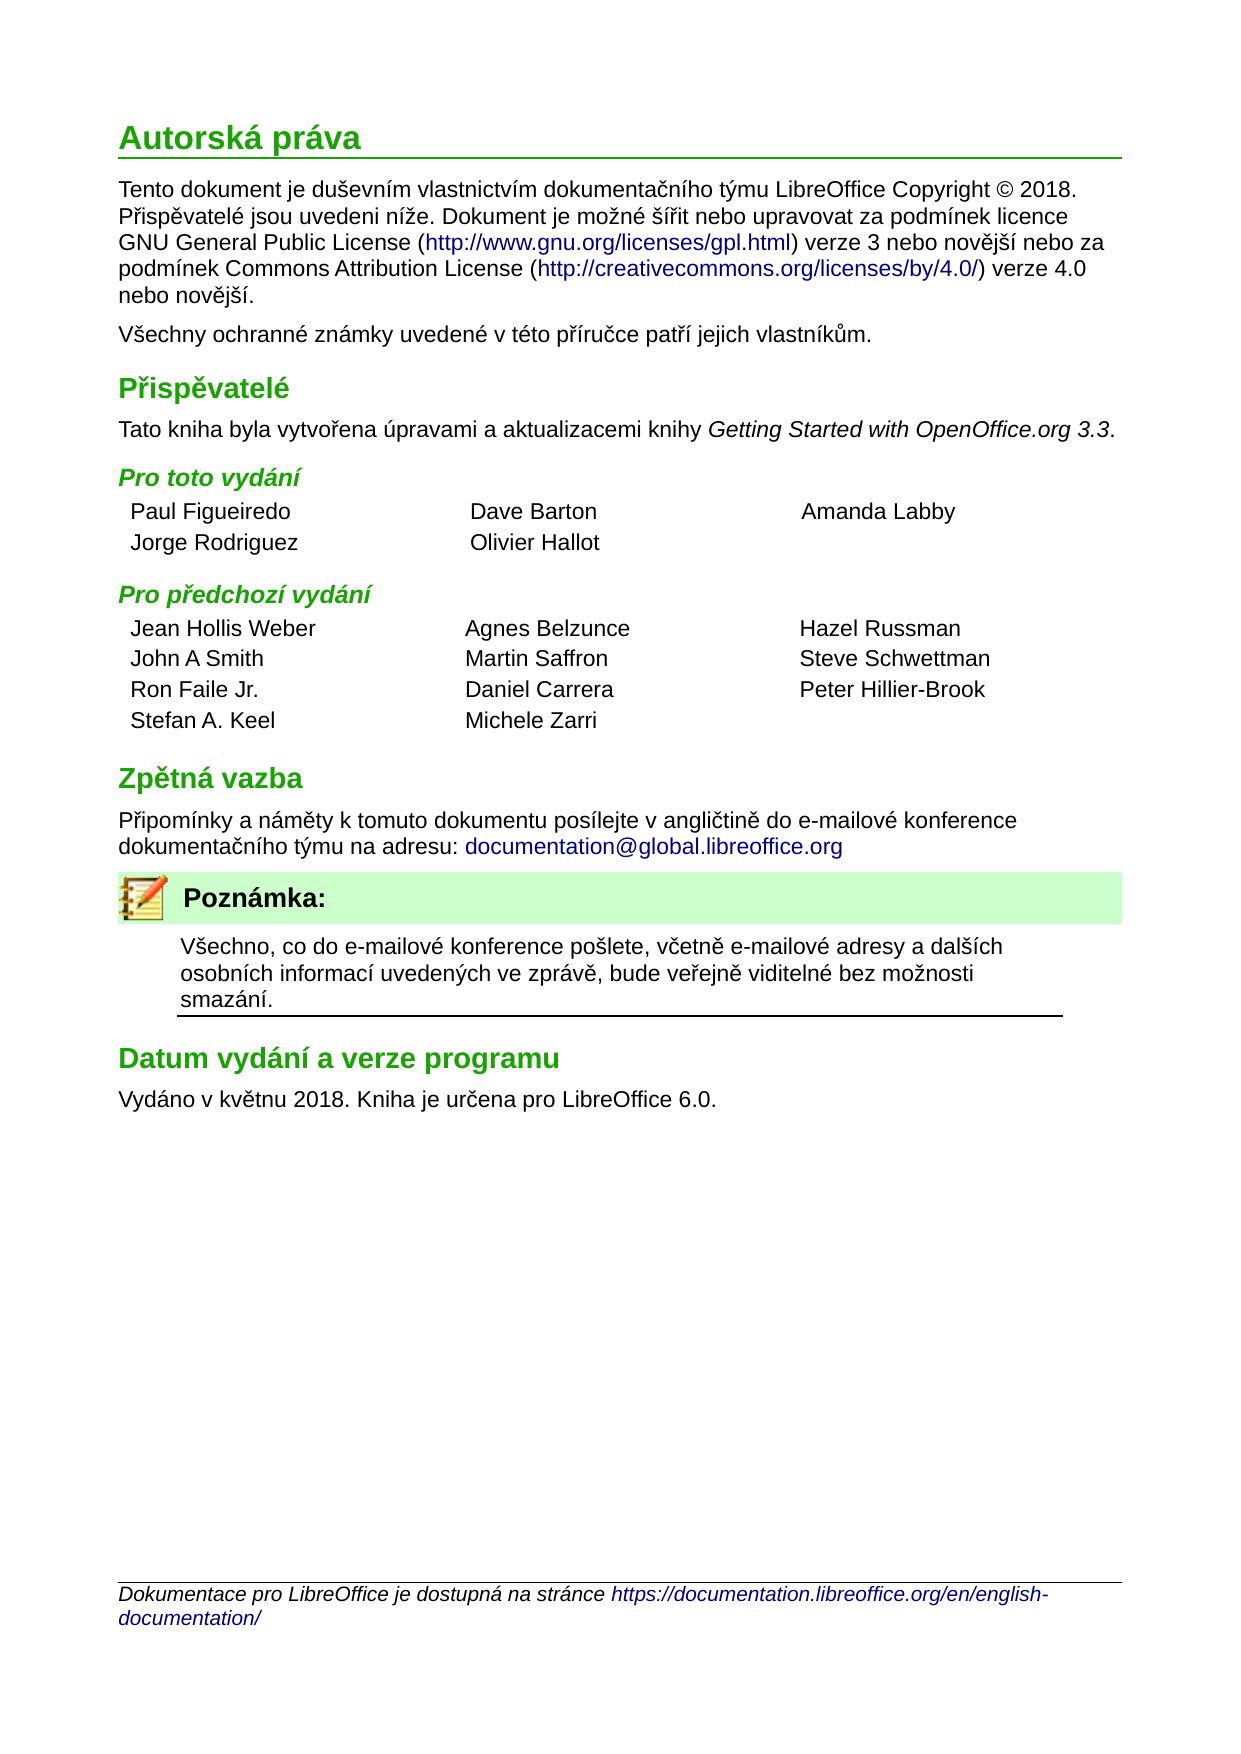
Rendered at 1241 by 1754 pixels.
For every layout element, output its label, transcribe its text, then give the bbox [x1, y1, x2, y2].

table_header Jean Hollis Weber [118, 615, 453, 645]
text Všechno, co do e-mailové konference pošlete, včetně e-mailové adresy a dalších osobních informací uvedených ve zprávě, bude veřejně viditelné bez možnosti smazání. [177, 930, 1063, 1015]
text Vydáno v květnu 2018. Kniha je určena pro LibreOffice 6.0. [118, 1086, 1122, 1113]
subtitle Poznámka: [118, 872, 1122, 924]
text Tato kniha byla vytvořena úpravami a aktualizacemi knihy Getting Started with OpenOffice.org 3.3. [118, 416, 1122, 442]
picture [119, 873, 170, 924]
table_cell Stefan A. Keel [118, 707, 453, 738]
table_header Dave Barton [458, 498, 789, 528]
table_cell Ron Faile Jr. [118, 676, 453, 707]
subtitle Pro toto vydání [118, 463, 1122, 492]
subtitle Autorská práva [118, 118, 1122, 157]
table_cell Peter Hillier-Brook [788, 676, 1122, 707]
table_cell Daniel Carrera [453, 676, 787, 707]
subtitle Pro předchozí vydání [118, 580, 1122, 609]
text Všechny ochranné známky uvedené v této příručce patří jejich vlastníkům. [118, 321, 1122, 347]
text Připomínky a náměty k tomuto dokumentu posílejte v angličtině do e-mailové konference dokumentačního týmu na adresu: documentation@global.libreoffice.org [118, 807, 1122, 859]
table_cell [789, 529, 1122, 559]
table_cell John A Smith [118, 645, 453, 676]
text Tento dokument je duševním vlastnictvím dokumentačního týmu LibreOffice Copyright © 2018. Přispěvatelé jsou uvedeni níže. Dokument je možné šířit nebo upravovat za podmínek licence GNU General Public License (http://www.gnu.org/licenses/gpl.html) verze 3 nebo novější nebo za podmínek Commons Attribution License (http://creativecommons.org/licenses/by/4.0/) verze 4.0 nebo novější. [118, 176, 1122, 308]
table_cell Martin Saffron [453, 645, 787, 676]
subtitle Zpětná vazba [118, 762, 1122, 795]
table_header Amanda Labby [789, 498, 1122, 528]
table_cell [788, 707, 1122, 738]
table_header Hazel Russman [788, 615, 1122, 645]
subtitle Datum vydání a verze programu [118, 1041, 1122, 1074]
table_cell Michele Zarri [453, 707, 787, 738]
table_cell Olivier Hallot [458, 529, 789, 559]
subtitle Přispěvatelé [118, 371, 1122, 404]
table_cell Steve Schwettman [788, 645, 1122, 676]
table_header Agnes Belzunce [453, 615, 787, 645]
table_header Paul Figueiredo [118, 498, 458, 528]
table_cell Jorge Rodriguez [118, 529, 458, 559]
